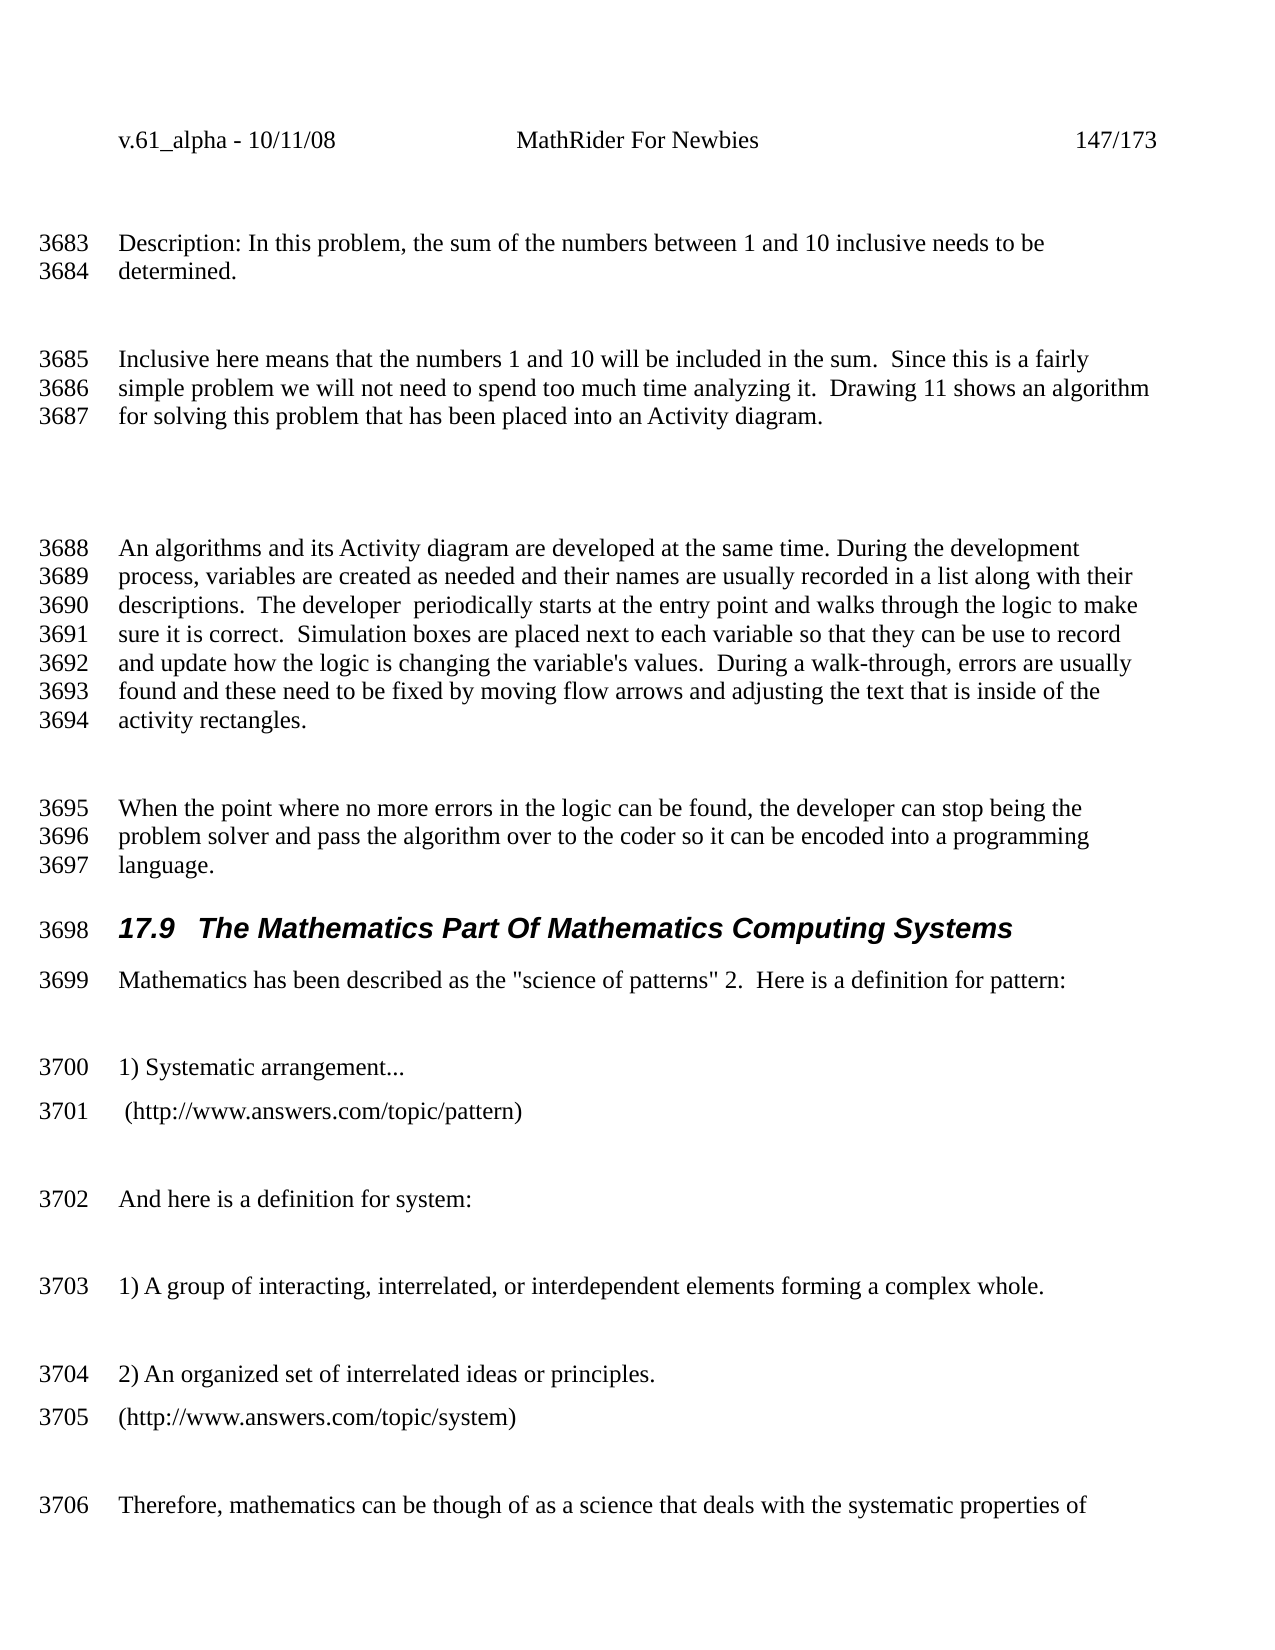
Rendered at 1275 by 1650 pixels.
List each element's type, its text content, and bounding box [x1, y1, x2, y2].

subtitle The Mathematics Part Of Mathematics Computing Systems [118, 911, 1157, 945]
text 1) A group of interacting, interrelated, or interdependent elements forming a complex whole. [118, 1271, 1157, 1300]
text Description: In this problem, the sum of the numbers between 1 and 10 inclusive needs to be determined. [118, 228, 1157, 285]
text And here is a definition for system: [118, 1184, 1157, 1212]
text 2) An organized set of interrelated ideas or principles. [118, 1359, 1157, 1387]
text 1) Systematic arrangement... [118, 1052, 1157, 1081]
text An algorithms and its Activity diagram are developed at the same time. During the development process, variables are created as needed and their names are usually recorded in a list along with their descriptions. The developer periodically starts at the entry point and walks through the logic to make sure it is correct. Simulation boxes are placed next to each variable so that they can be use to record and update how the logic is changing the variable's values. During a walk-through, errors are usually found and these need to be fixed by moving flow arrows and adjusting the text that is inside of the activity rectangles. [118, 533, 1157, 734]
text When the point where no more errors in the logic can be found, the developer can stop being the problem solver and pass the algorithm over to the coder so it can be encoded into a programming language. [118, 793, 1157, 879]
text (http://www.answers.com/topic/system) [118, 1402, 1157, 1431]
text Therefore, mathematics can be though of as a science that deals with the systematic properties of [118, 1490, 1157, 1519]
text Mathematics has been described as the "science of patterns" 2. Here is a definition for pattern: [118, 965, 1157, 994]
text Inclusive here means that the numbers 1 and 10 will be included in the sum. Since this is a fairly simple problem we will not need to spend too much time analyzing it. Drawing 11 shows an algorithm for solving this problem that has been placed into an Activity diagram. [118, 344, 1157, 430]
text (http://www.answers.com/topic/pattern) [118, 1096, 1157, 1125]
